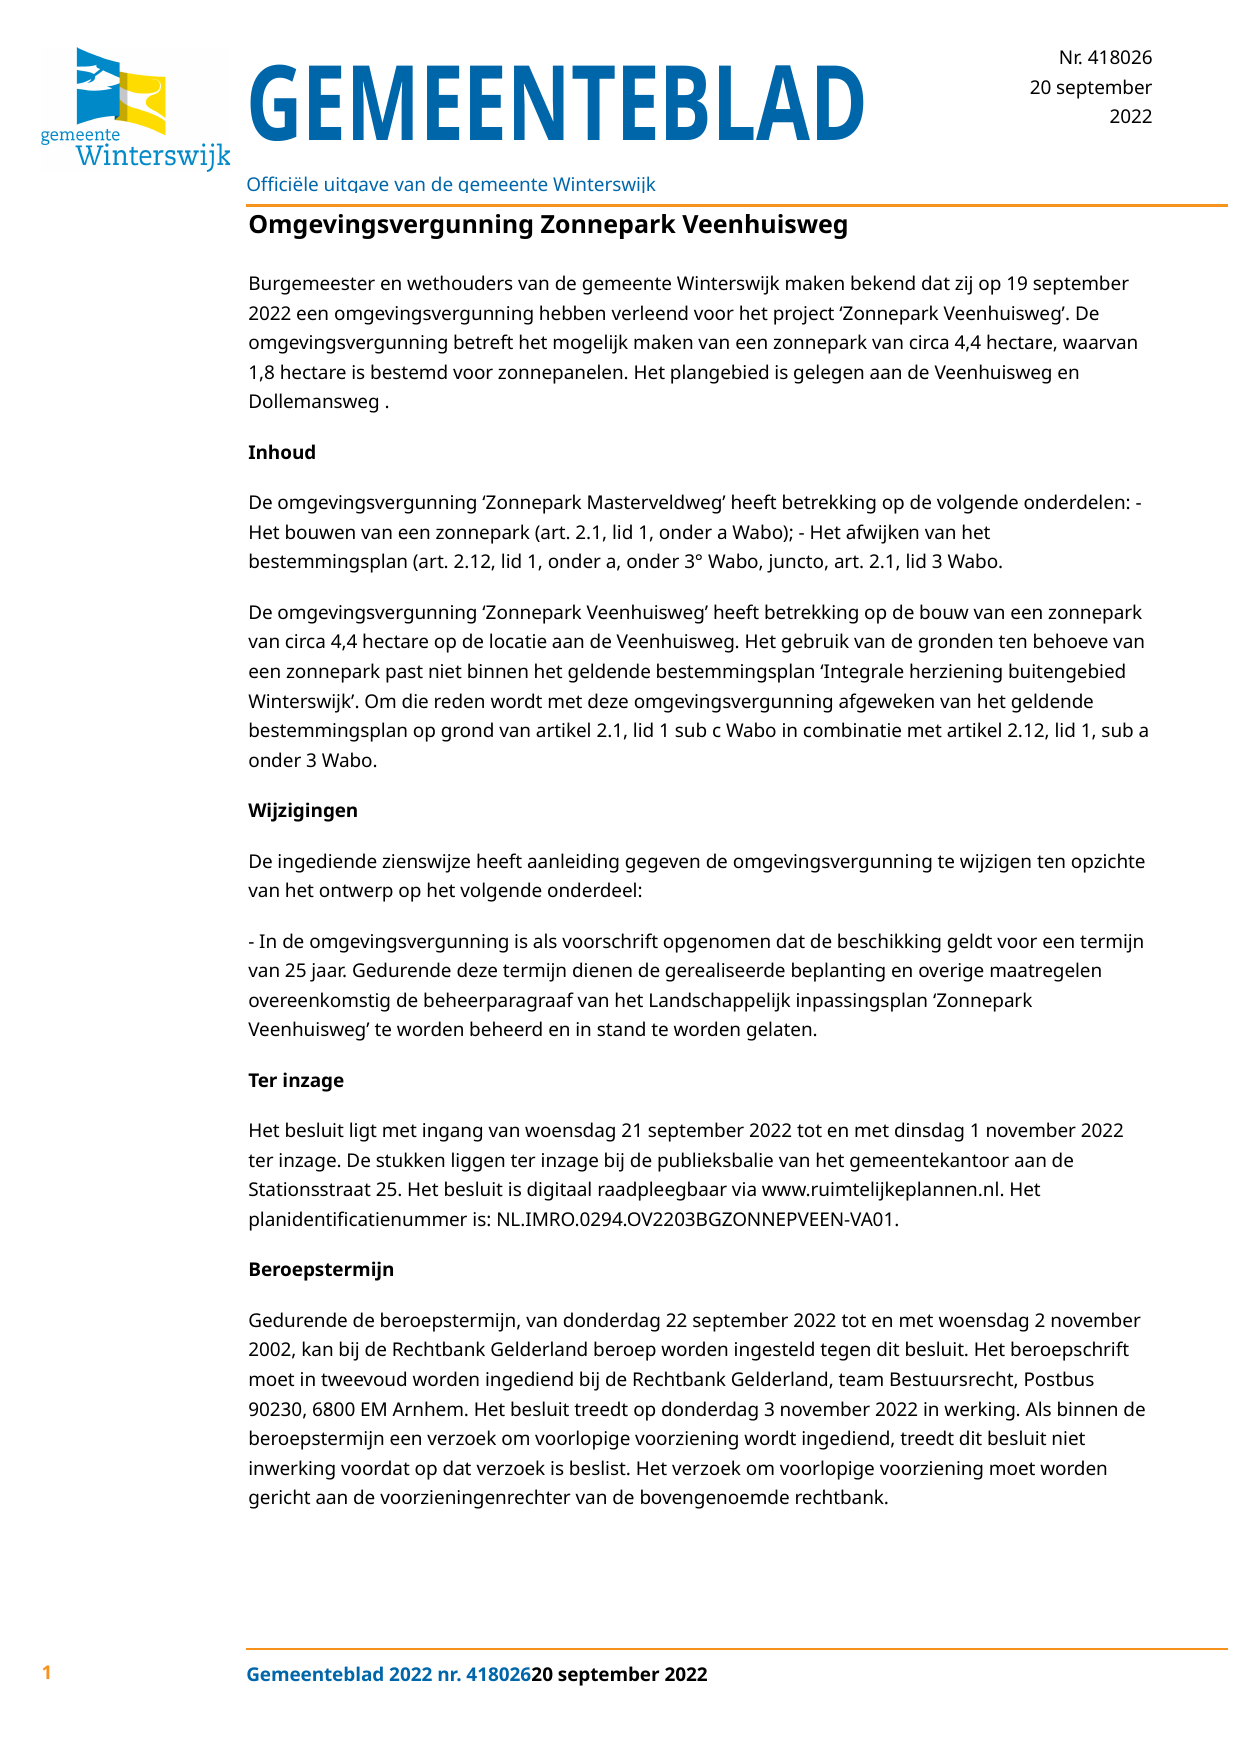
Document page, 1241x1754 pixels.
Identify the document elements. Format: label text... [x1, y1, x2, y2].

text De omgevingsvergunning ‘Zonnepark Masterveldweg’ heeft betrekking op de volgende onderdelen: - Het bouwen van een zonnepark (art. 2.1, lid 1, onder a Wabo); - Het afwijken van het bestemmingsplan (art. 2.12, lid 1, onder a, onder 3° Wabo, juncto, art. 2.1, lid 3 Wabo. [248, 489, 1152, 574]
text Het besluit ligt met ingang van woensdag 21 september 2022 tot en met dinsdag 1 november 2022 ter inzage. De stukken liggen ter inzage bij de publieksbalie van het gemeentekantoor aan de Stationsstraat 25. Het besluit is digitaal raadpleegbaar via www.ruimtelijkeplannen.nl. Het planidentificatienummer is: NL.IMRO.0294.OV2203BGZONNEPVEEN-VA01. [248, 1117, 1152, 1232]
text Inhoud [248, 439, 1152, 465]
picture [41, 47, 231, 172]
text Ter inzage [248, 1067, 1152, 1093]
picture [225, 153, 231, 162]
text Wijzigingen [248, 797, 1152, 823]
text Beroepstermijn [248, 1257, 1152, 1282]
text Omgevingsvergunning Zonnepark Veenhuisweg [248, 207, 1152, 241]
text Gedurende de beroepstermijn, van donderdag 22 september 2022 tot en met woensdag 2 november 2002, kan bij de Rechtbank Gelderland beroep worden ingesteld tegen dit besluit. Het beroepschrift moet in tweevoud worden ingediend bij de Rechtbank Gelderland, team Bestuursrecht, Postbus 90230, 6800 EM Arnhem. Het besluit treedt op donderdag 3 november 2022 in werking. Als binnen de beroepstermijn een verzoek om voorlopige voorziening wordt ingediend, treedt dit besluit niet inwerking voordat op dat verzoek is beslist. Het verzoek om voorlopige voorziening moet worden gericht aan de voorzieningenrechter van de bovengenoemde rechtbank. [248, 1307, 1152, 1510]
text Burgemeester en wethouders van de gemeente Winterswijk maken bekend dat zij op 19 september 2022 een omgevingsvergunning hebben verleend voor het project ‘Zonnepark Veenhuisweg’. De omgevingsvergunning betreft het mogelijk maken van een zonnepark van circa 4,4 hectare, waarvan 1,8 hectare is bestemd voor zonnepanelen. Het plangebied is gelegen aan de Veenhuisweg en Dollemansweg . [248, 270, 1152, 414]
text De ingediende zienswijze heeft aanleiding gegeven de omgevingsvergunning te wijzigen ten opzichte van het ontwerp op het volgende onderdeel: [248, 848, 1152, 903]
text De omgevingsvergunning ‘Zonnepark Veenhuisweg’ heeft betrekking op de bouw van een zonnepark van circa 4,4 hectare op de locatie aan de Veenhuisweg. Het gebruik van de gronden ten behoeve van een zonnepark past niet binnen het geldende bestemmingsplan ‘Integrale herziening buitengebied Winterswijk’. Om die reden wordt met deze omgevingsvergunning afgeweken van het geldende bestemmingsplan op grond van artikel 2.1, lid 1 sub c Wabo in combinatie met artikel 2.12, lid 1, sub a onder 3 Wabo. [248, 599, 1152, 773]
text - In de omgevingsvergunning is als voorschrift opgenomen dat de beschikking geldt voor een termijn van 25 jaar. Gedurende deze termijn dienen de gerealiseerde beplanting en overige maatregelen overeenkomstig de beheerparagraaf van het Landschappelijk inpassingsplan ‘Zonnepark Veenhuisweg’ te worden beheerd en in stand te worden gelaten. [248, 928, 1152, 1042]
